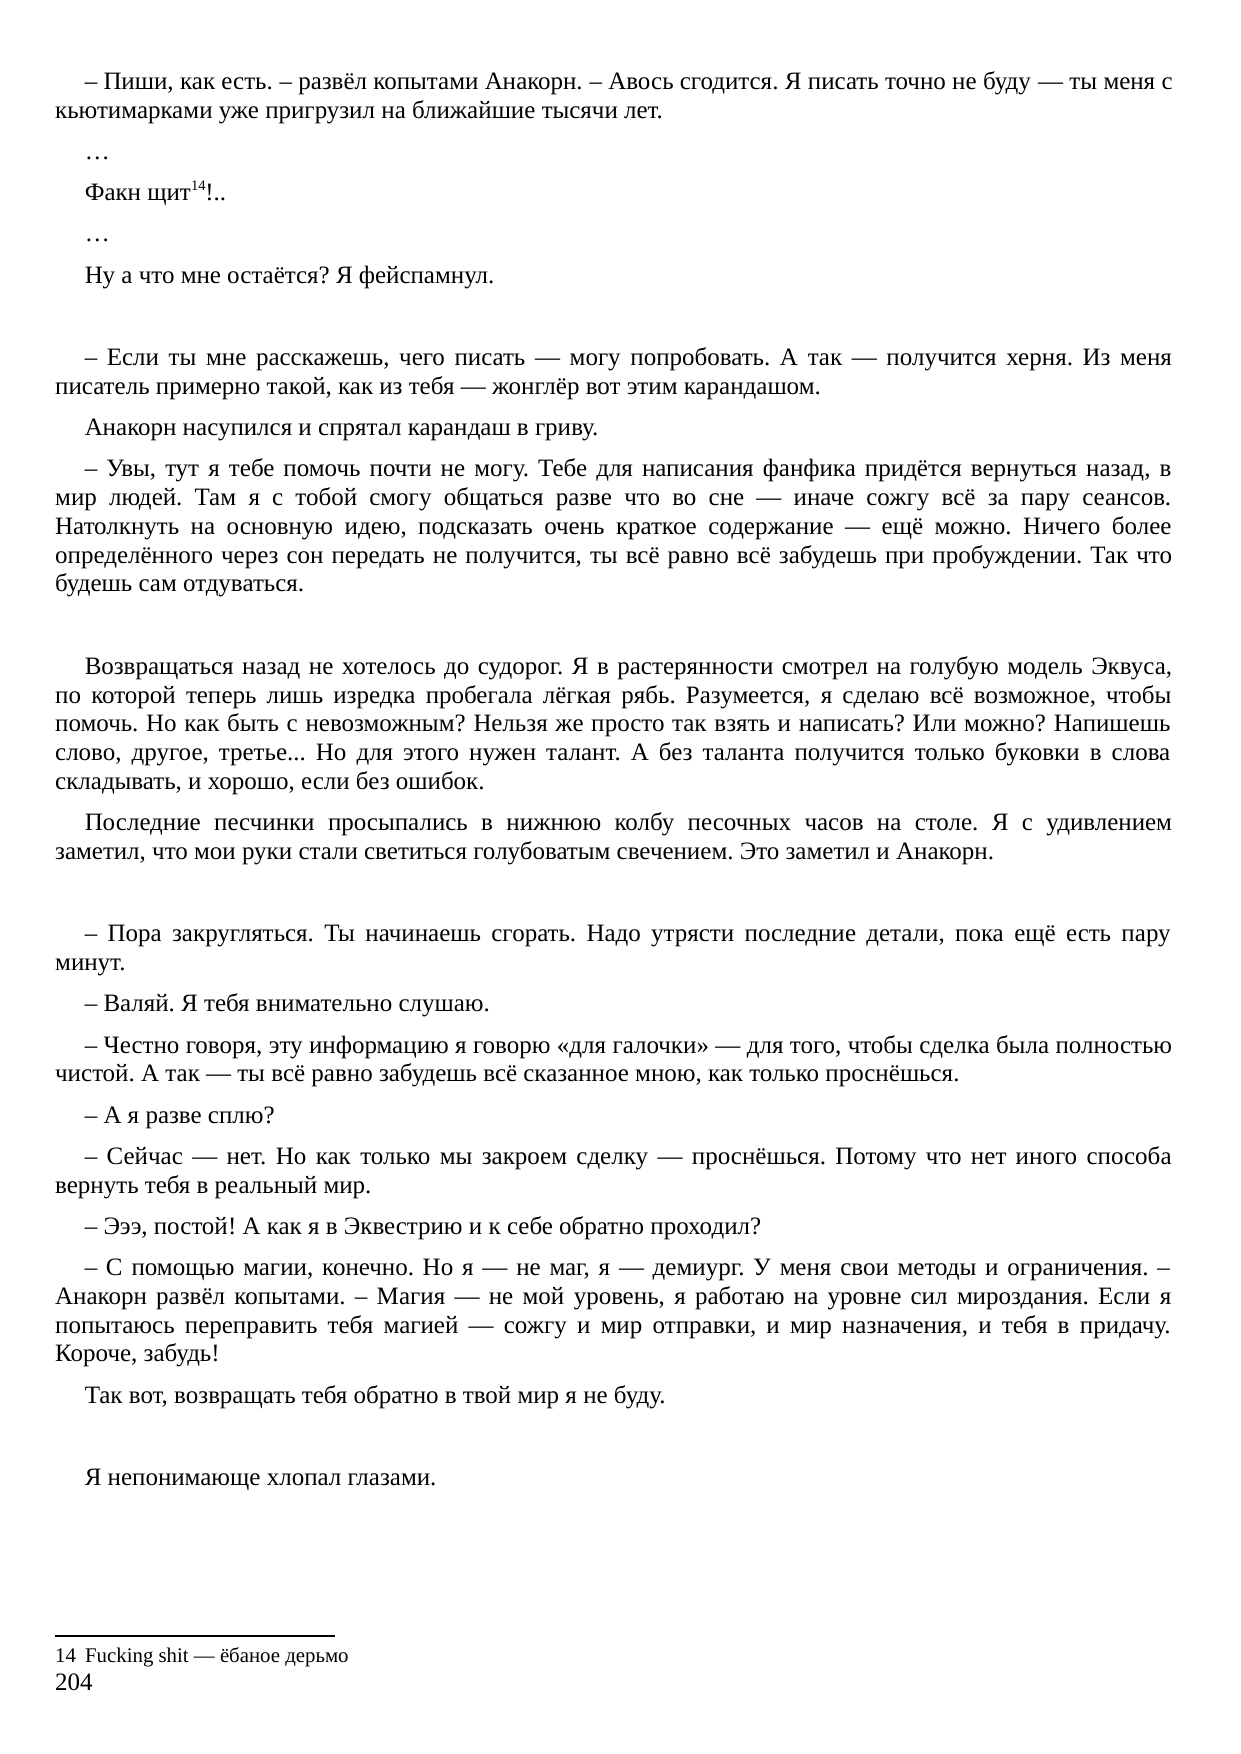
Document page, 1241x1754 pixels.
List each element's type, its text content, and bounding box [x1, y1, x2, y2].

text – Валяй. Я тебя внимательно слушаю. [55, 988, 1173, 1017]
text – Пиши, как есть. – развёл копытами Анакорн. – Авось сгодится. Я писать точно не буду — ты меня с кьютимарками уже пригрузил на ближайшие тысячи лет. [55, 66, 1173, 123]
text … [55, 218, 1173, 247]
text – Честно говоря, эту информацию я говорю «для галочки» — для того, чтобы сделка была полностью чистой. А так — ты всё равно забудешь всё сказанное мною, как только проснёшься. [55, 1030, 1173, 1087]
text Ну а что мне остаётся? Я фейспамнул. [55, 260, 1173, 288]
text Fucking shit — ёбаное дерьмо [55, 1642, 1173, 1667]
text – Сейчас — нет. Но как только мы закроем сделку — проснёшься. Потому что нет иного способа вернуть тебя в реальный мир. [55, 1141, 1173, 1198]
text Последние песчинки просыпались в нижнюю колбу песочных часов на столе. Я с удивлением заметил, что мои руки стали светиться голубоватым свечением. Это заметил и Анакорн. [55, 807, 1173, 865]
text Я непонимающе хлопал глазами. [55, 1462, 1173, 1491]
text … [55, 136, 1173, 165]
text – Эээ, постой! А как я в Эквестрию и к себе обратно проходил? [55, 1211, 1173, 1240]
text Факн щит!.. [55, 177, 1173, 206]
text Возвращаться назад не хотелось до судорог. Я в растерянности смотрел на голубую модель Эквуса, по которой теперь лишь изредка пробегала лёгкая рябь. Разумеется, я сделаю всё возможное, чтобы помочь. Но как быть с невозможным? Нельзя же просто так взять и написать? Или можно? Напишешь слово, другое, третье... Но для этого нужен талант. А без таланта получится только буковки в слова складывать, и хорошо, если без ошибок. [55, 651, 1173, 795]
text – Увы, тут я тебе помочь почти не могу. Тебе для написания фанфика придётся вернуться назад, в мир людей. Там я с тобой смогу общаться разве что во сне — иначе сожгу всё за пару сеансов. Натолкнуть на основную идею, подсказать очень краткое содержание — ещё можно. Ничего более определённого через сон передать не получится, ты всё равно всё забудешь при пробуждении. Так что будешь сам отдуваться. [55, 453, 1173, 597]
text Так вот, возвращать тебя обратно в твой мир я не буду. [55, 1380, 1173, 1408]
text – С помощью магии, конечно. Но я — не маг, я — демиург. У меня свои методы и ограничения. – Анакорн развёл копытами. – Магия — не мой уровень, я работаю на уровне сил мироздания. Если я попытаюсь переправить тебя магией — сожгу и мир отправки, и мир назначения, и тебя в придачу. Короче, забудь! [55, 1252, 1173, 1367]
text – Пора закругляться. Ты начинаешь сгорать. Надо утрясти последние детали, пока ещё есть пару минут. [55, 918, 1173, 976]
text – А я разве сплю? [55, 1100, 1173, 1128]
text Анакорн насупился и спрятал карандаш в гриву. [55, 412, 1173, 441]
text – Если ты мне расскажешь, чего писать — могу попробовать. А так — получится херня. Из меня писатель примерно такой, как из тебя — жонглёр вот этим карандашом. [55, 342, 1173, 400]
